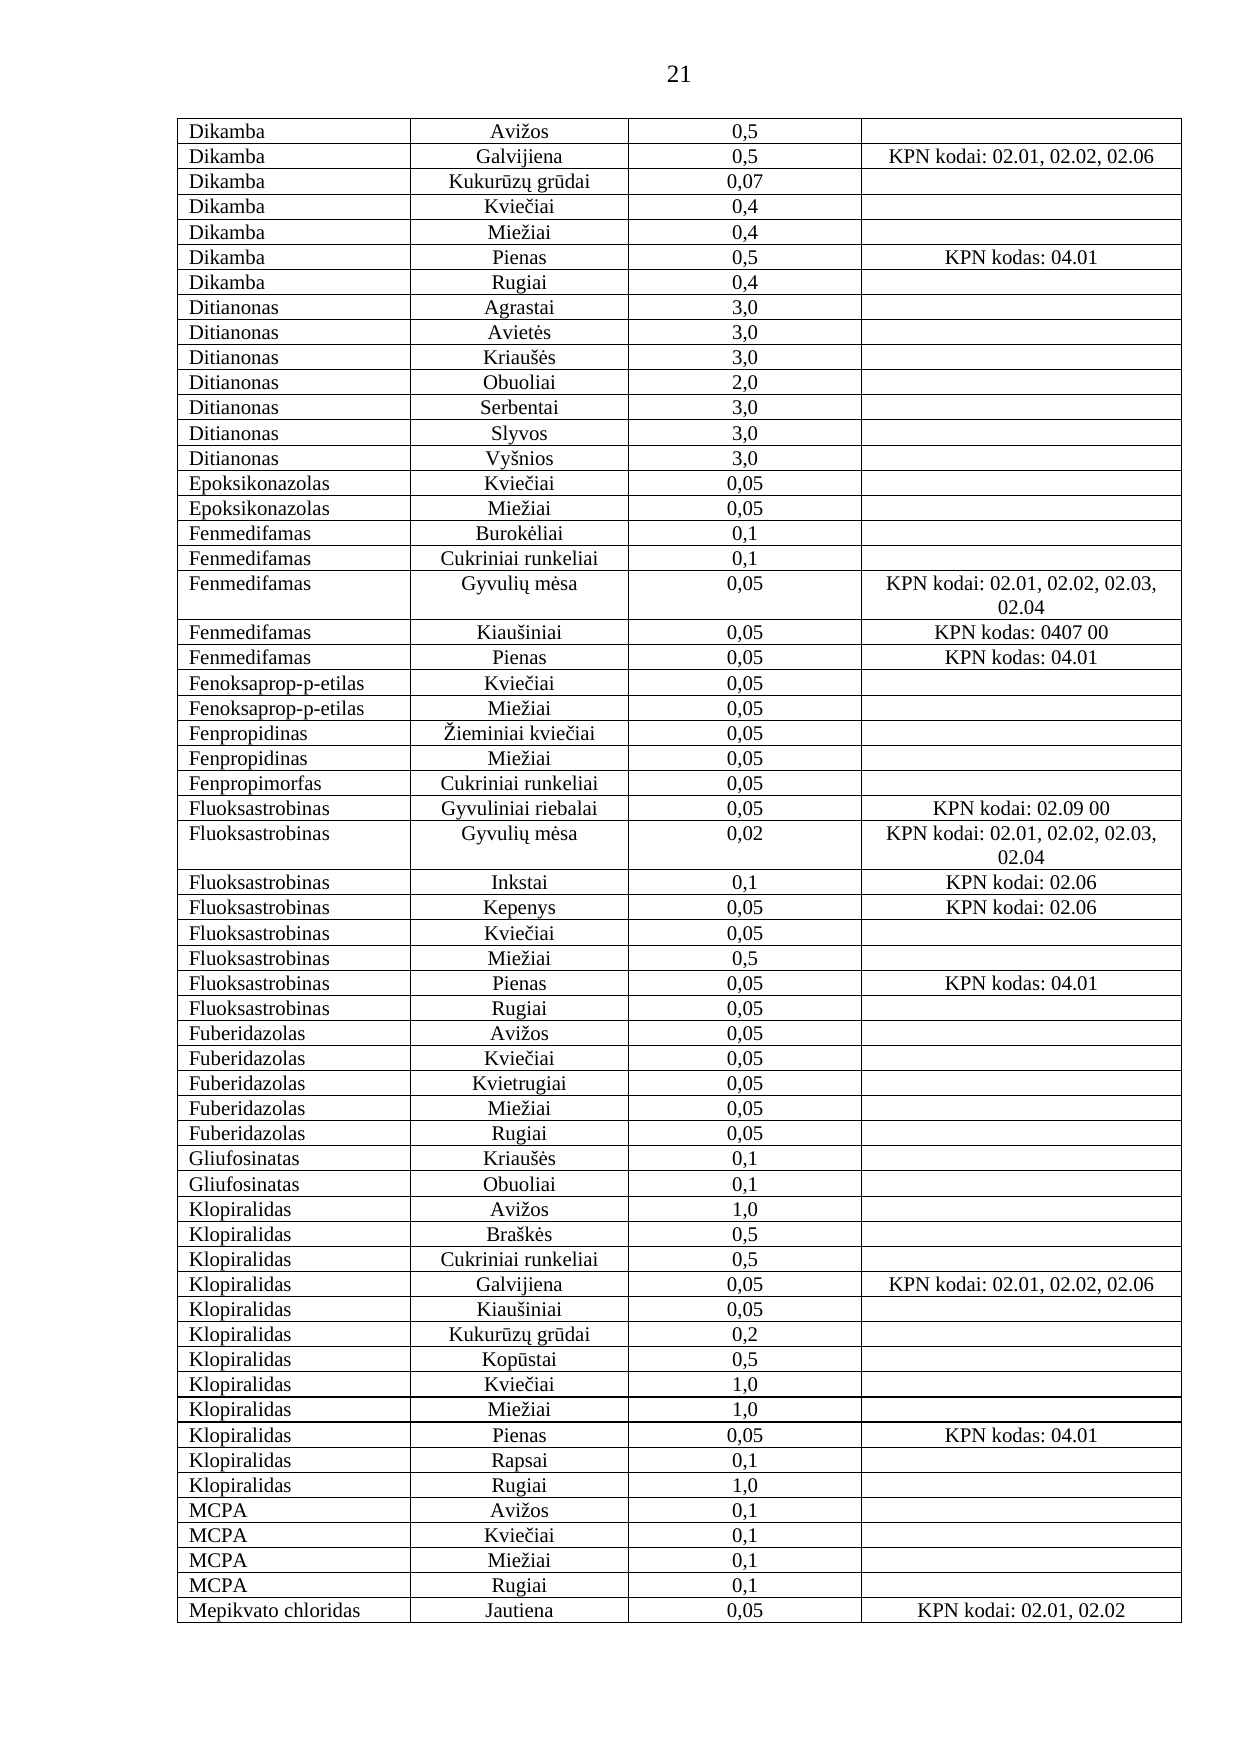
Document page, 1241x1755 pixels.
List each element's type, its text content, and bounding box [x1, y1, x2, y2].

table_cell 1,0 [629, 1372, 861, 1396]
table_cell 0,05 [629, 1096, 861, 1120]
table_cell [862, 420, 1181, 444]
table_cell [862, 546, 1181, 570]
table_cell KPN kodas: 04.01 [862, 645, 1181, 669]
table_cell Fuberidazolas [178, 1096, 410, 1120]
table_cell 0,05 [629, 1046, 861, 1070]
table_cell 0,1 [629, 521, 861, 545]
table_cell Miežiai [411, 946, 628, 969]
table_cell MCPA [178, 1523, 410, 1547]
table_cell [862, 1096, 1181, 1120]
table_cell 0,05 [629, 920, 861, 944]
table_cell [862, 1297, 1181, 1321]
table_cell 0,05 [629, 721, 861, 745]
table_cell Kviečiai [411, 1523, 628, 1547]
table_cell KPN kodai: 02.06 [862, 870, 1181, 894]
table_cell [862, 270, 1181, 294]
table_cell Ditianonas [178, 446, 410, 469]
table_cell Miežiai [411, 696, 628, 719]
table_cell Klopiralidas [178, 1247, 410, 1271]
table_cell Klopiralidas [178, 1398, 410, 1421]
table_cell Pienas [411, 971, 628, 995]
table_cell Fluoksastrobinas [178, 796, 410, 820]
table_cell Miežiai [411, 220, 628, 244]
table_cell Rugiai [411, 1573, 628, 1597]
table_cell [862, 1171, 1181, 1196]
table_cell Ditianonas [178, 395, 410, 419]
table_cell [862, 345, 1181, 369]
table_cell Fluoksastrobinas [178, 895, 410, 919]
table_cell Klopiralidas [178, 1322, 410, 1346]
table_cell Klopiralidas [178, 1473, 410, 1497]
table_cell KPN kodai: 02.01, 02.02 [862, 1598, 1181, 1622]
table_cell [862, 1498, 1181, 1522]
table_cell 0,1 [629, 1498, 861, 1522]
table_cell Fenoksaprop-p-etilas [178, 670, 410, 694]
table_cell [862, 1372, 1181, 1396]
table_cell 0,5 [629, 119, 861, 143]
table_cell 0,1 [629, 1548, 861, 1572]
table_cell Miežiai [411, 496, 628, 520]
table_cell [862, 1448, 1181, 1472]
table_cell Klopiralidas [178, 1448, 410, 1472]
table_cell 3,0 [629, 320, 861, 344]
table_cell Fluoksastrobinas [178, 870, 410, 894]
table_cell 0,05 [629, 1272, 861, 1296]
table_cell [862, 295, 1181, 319]
table_cell [862, 1021, 1181, 1045]
table_cell Kviečiai [411, 1372, 628, 1396]
table_cell [862, 996, 1181, 1020]
table_cell 0,4 [629, 220, 861, 244]
table_cell [862, 1146, 1181, 1170]
table_cell Cukriniai runkeliai [411, 771, 628, 795]
table_cell KPN kodai: 02.06 [862, 895, 1181, 919]
table_cell 0,5 [629, 144, 861, 168]
table_cell Gliufosinatas [178, 1146, 410, 1170]
table_cell Rapsai [411, 1448, 628, 1472]
table_cell Ditianonas [178, 320, 410, 344]
table_cell 0,5 [629, 1247, 861, 1271]
table_cell [862, 771, 1181, 795]
table_cell KPN kodas: 04.01 [862, 971, 1181, 995]
table_cell Pienas [411, 645, 628, 669]
table_cell [862, 1247, 1181, 1271]
table_cell Kiaušiniai [411, 620, 628, 644]
table_cell [862, 721, 1181, 745]
table_cell Kiaušiniai [411, 1297, 628, 1321]
table_cell 0,05 [629, 1423, 861, 1447]
table_cell KPN kodai: 02.01, 02.02, 02.06 [862, 144, 1181, 168]
table_cell Braškės [411, 1222, 628, 1246]
table_cell [862, 446, 1181, 469]
table_cell 0,05 [629, 1071, 861, 1095]
table_cell Gyvulių mėsa [411, 571, 628, 619]
table_cell [862, 696, 1181, 719]
table_cell Dikamba [178, 245, 410, 269]
table_cell Klopiralidas [178, 1347, 410, 1371]
table_cell 0,05 [629, 895, 861, 919]
table_cell [862, 169, 1181, 193]
table_cell KPN kodai: 02.01, 02.02, 02.06 [862, 1272, 1181, 1296]
table_cell 0,05 [629, 1598, 861, 1622]
table_cell 3,0 [629, 420, 861, 444]
table_cell 1,0 [629, 1398, 861, 1421]
table_cell Fenmedifamas [178, 571, 410, 619]
table_cell Rugiai [411, 1121, 628, 1145]
table_cell Avižos [411, 1498, 628, 1522]
table_cell Gyvulių mėsa [411, 821, 628, 869]
table_cell 0,1 [629, 1146, 861, 1170]
table_cell MCPA [178, 1573, 410, 1597]
table_cell [862, 1071, 1181, 1095]
table_cell [862, 471, 1181, 495]
table_cell 0,4 [629, 270, 861, 294]
table_cell Fenoksaprop-p-etilas [178, 696, 410, 719]
table_cell 0,05 [629, 996, 861, 1020]
table_cell Vyšnios [411, 446, 628, 469]
table_cell Inkstai [411, 870, 628, 894]
table_cell Kepenys [411, 895, 628, 919]
table_cell Fenmedifamas [178, 546, 410, 570]
table_cell [862, 670, 1181, 694]
table_cell 0,1 [629, 870, 861, 894]
table_cell Kviečiai [411, 920, 628, 944]
table_cell Fluoksastrobinas [178, 971, 410, 995]
table_cell 3,0 [629, 446, 861, 469]
table_cell Epoksikonazolas [178, 496, 410, 520]
table_cell KPN kodas: 04.01 [862, 245, 1181, 269]
table_cell KPN kodas: 0407 00 [862, 620, 1181, 644]
table_cell 0,05 [629, 1297, 861, 1321]
table_cell Dikamba [178, 220, 410, 244]
table_cell Kukurūzų grūdai [411, 169, 628, 193]
table_cell Rugiai [411, 270, 628, 294]
table_cell 0,05 [629, 696, 861, 719]
table_cell 0,05 [629, 771, 861, 795]
table_cell Avižos [411, 119, 628, 143]
table_cell Fluoksastrobinas [178, 996, 410, 1020]
table_cell Slyvos [411, 420, 628, 444]
table_cell [862, 1548, 1181, 1572]
table_cell [862, 496, 1181, 520]
table_cell 0,05 [629, 620, 861, 644]
table_cell [862, 370, 1181, 394]
table_cell Fluoksastrobinas [178, 946, 410, 969]
table_cell Kriaušės [411, 345, 628, 369]
table_cell Ditianonas [178, 420, 410, 444]
table_cell Cukriniai runkeliai [411, 546, 628, 570]
table_cell Cukriniai runkeliai [411, 1247, 628, 1271]
table_cell [862, 1573, 1181, 1597]
table_cell 0,05 [629, 1121, 861, 1145]
table_cell [862, 195, 1181, 218]
table_cell Rugiai [411, 1473, 628, 1497]
table_cell Fuberidazolas [178, 1121, 410, 1145]
table_cell Fenmedifamas [178, 521, 410, 545]
table_cell MCPA [178, 1498, 410, 1522]
table_cell Miežiai [411, 746, 628, 770]
table_cell Obuoliai [411, 1171, 628, 1196]
table_cell Klopiralidas [178, 1272, 410, 1296]
table_cell Burokėliai [411, 521, 628, 545]
table_cell [862, 1523, 1181, 1547]
table_cell Kvietrugiai [411, 1071, 628, 1095]
table_cell 1,0 [629, 1473, 861, 1497]
table_cell 0,1 [629, 1573, 861, 1597]
table_cell [862, 1121, 1181, 1145]
table_cell 0,5 [629, 946, 861, 969]
table_cell Dikamba [178, 144, 410, 168]
table_cell Klopiralidas [178, 1372, 410, 1396]
table_cell 0,5 [629, 1222, 861, 1246]
table_cell Epoksikonazolas [178, 471, 410, 495]
table_cell Agrastai [411, 295, 628, 319]
table_cell Avietės [411, 320, 628, 344]
table_cell [862, 920, 1181, 944]
table_cell Ditianonas [178, 295, 410, 319]
table_cell [862, 1197, 1181, 1221]
table_cell Klopiralidas [178, 1423, 410, 1447]
table_cell 1,0 [629, 1197, 861, 1221]
table_cell Kopūstai [411, 1347, 628, 1371]
table_cell Fenpropimorfas [178, 771, 410, 795]
table_cell Serbentai [411, 395, 628, 419]
table_cell Dikamba [178, 195, 410, 218]
table_cell Kviečiai [411, 195, 628, 218]
table_cell 0,1 [629, 1523, 861, 1547]
table_cell 0,5 [629, 1347, 861, 1371]
table_cell Gliufosinatas [178, 1171, 410, 1196]
table_cell Galvijiena [411, 144, 628, 168]
table_cell 3,0 [629, 395, 861, 419]
table_cell Fenmedifamas [178, 620, 410, 644]
table_cell 0,05 [629, 971, 861, 995]
table_cell 0,05 [629, 645, 861, 669]
table_cell 0,02 [629, 821, 861, 869]
table_cell 3,0 [629, 345, 861, 369]
table_cell Klopiralidas [178, 1197, 410, 1221]
table_cell [862, 1398, 1181, 1421]
table_cell 0,1 [629, 1171, 861, 1196]
table_cell KPN kodai: 02.01, 02.02, 02.03, 02.04 [862, 571, 1181, 619]
table_cell Fenmedifamas [178, 645, 410, 669]
table_cell [862, 220, 1181, 244]
table_cell Fluoksastrobinas [178, 821, 410, 869]
table_cell Kviečiai [411, 670, 628, 694]
table_cell Gyvuliniai riebalai [411, 796, 628, 820]
table_cell 0,05 [629, 746, 861, 770]
table_cell [862, 521, 1181, 545]
table_cell Miežiai [411, 1548, 628, 1572]
table_cell 0,05 [629, 670, 861, 694]
table_cell Fuberidazolas [178, 1046, 410, 1070]
table_cell KPN kodai: 02.01, 02.02, 02.03, 02.04 [862, 821, 1181, 869]
table_cell Mepikvato chloridas [178, 1598, 410, 1622]
table_cell 0,07 [629, 169, 861, 193]
table_cell Miežiai [411, 1398, 628, 1421]
table_cell [862, 395, 1181, 419]
table_cell Jautiena [411, 1598, 628, 1622]
table_cell 0,05 [629, 571, 861, 619]
table_cell 0,5 [629, 245, 861, 269]
table_cell Fluoksastrobinas [178, 920, 410, 944]
table_cell KPN kodas: 04.01 [862, 1423, 1181, 1447]
table_cell Dikamba [178, 169, 410, 193]
table_cell Fuberidazolas [178, 1021, 410, 1045]
table_cell [862, 320, 1181, 344]
table_cell MCPA [178, 1548, 410, 1572]
table_cell Kviečiai [411, 1046, 628, 1070]
table_cell 0,1 [629, 546, 861, 570]
table_cell [862, 1473, 1181, 1497]
table_cell Kviečiai [411, 471, 628, 495]
table_cell [862, 1347, 1181, 1371]
table_cell [862, 119, 1181, 143]
table_cell 0,4 [629, 195, 861, 218]
table_cell Avižos [411, 1197, 628, 1221]
table_cell 0,05 [629, 471, 861, 495]
table_cell Kukurūzų grūdai [411, 1322, 628, 1346]
table_cell 0,2 [629, 1322, 861, 1346]
table_cell Dikamba [178, 270, 410, 294]
table_cell 0,05 [629, 1021, 861, 1045]
table_cell Pienas [411, 245, 628, 269]
table_cell Žieminiai kviečiai [411, 721, 628, 745]
table_cell Miežiai [411, 1096, 628, 1120]
table_cell Avižos [411, 1021, 628, 1045]
table_cell Fenpropidinas [178, 721, 410, 745]
table_cell Fuberidazolas [178, 1071, 410, 1095]
table_cell 0,1 [629, 1448, 861, 1472]
table_cell [862, 746, 1181, 770]
table_cell [862, 946, 1181, 969]
table_cell 0,05 [629, 796, 861, 820]
table_cell [862, 1222, 1181, 1246]
table_cell Ditianonas [178, 370, 410, 394]
table_cell 2,0 [629, 370, 861, 394]
table_cell 3,0 [629, 295, 861, 319]
table_cell 0,05 [629, 496, 861, 520]
table_cell Dikamba [178, 119, 410, 143]
table_cell Galvijiena [411, 1272, 628, 1296]
table_cell Pienas [411, 1423, 628, 1447]
table_cell [862, 1046, 1181, 1070]
table_cell [862, 1322, 1181, 1346]
table_cell Ditianonas [178, 345, 410, 369]
table_cell Kriaušės [411, 1146, 628, 1170]
table_cell Obuoliai [411, 370, 628, 394]
table_cell Klopiralidas [178, 1297, 410, 1321]
table_cell KPN kodai: 02.09 00 [862, 796, 1181, 820]
table_cell Klopiralidas [178, 1222, 410, 1246]
table_cell Fenpropidinas [178, 746, 410, 770]
table_cell Rugiai [411, 996, 628, 1020]
